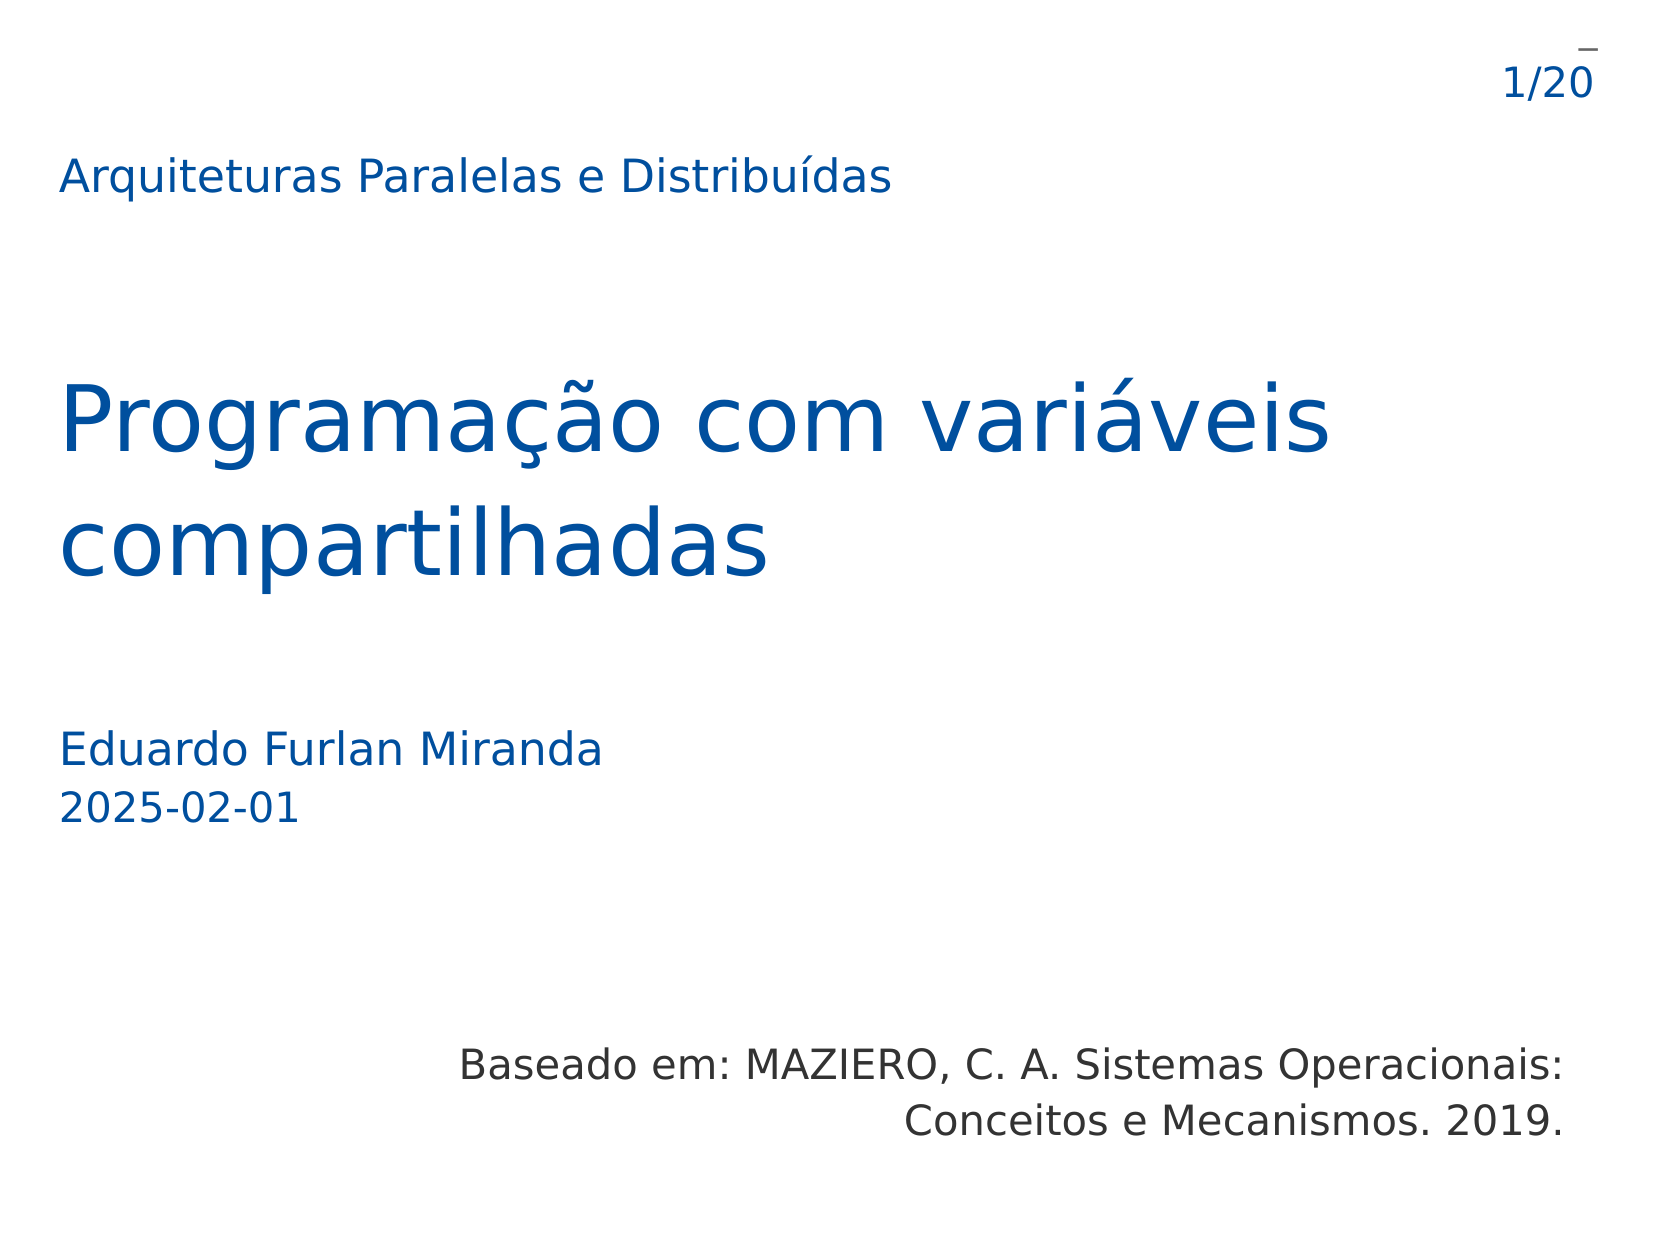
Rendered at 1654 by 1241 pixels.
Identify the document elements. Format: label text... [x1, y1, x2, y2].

text_box _ [1375, 0, 1613, 64]
chart [720, 567, 933, 672]
list Baseado em: MAZIERO, C. A. Sistemas Operacionais: Conceitos e Mecanismos. 2019. [435, 1033, 1565, 1211]
list Arquiteturas Paralelas e Distribuídas Programação com variáveis compartilhadas Eduardo Furlan Miranda 2025-02-01 [59, 141, 1625, 1211]
